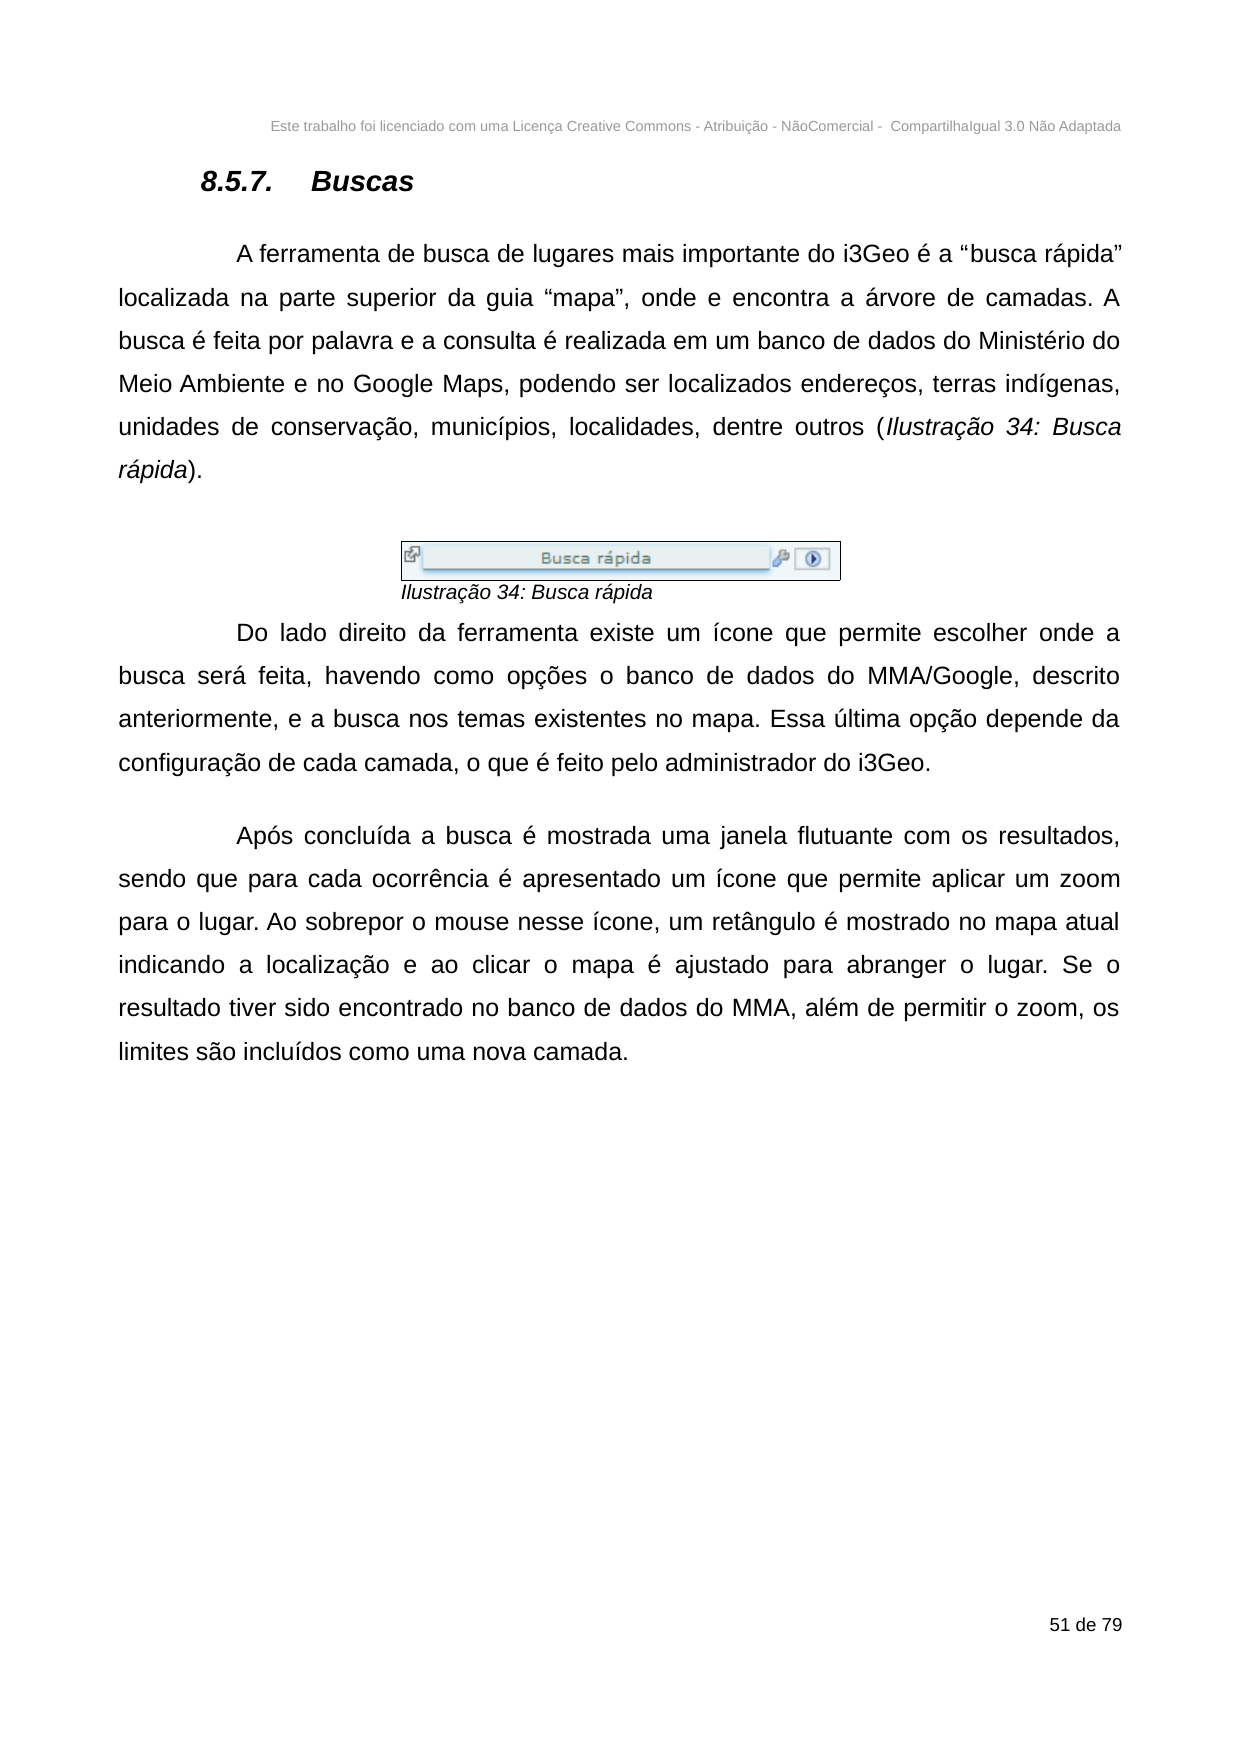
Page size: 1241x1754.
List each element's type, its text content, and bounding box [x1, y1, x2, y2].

picture [402, 542, 840, 580]
text Do lado direito da ferramenta existe um ícone que permite escolher onde a busca será feita, havendo como opções o banco de dados do MMA/Google, descrito anteriormente, e a busca nos temas existentes no mapa. Essa última opção depende da configuração de cada camada, o que é feito pelo administrador do i3Geo. [118, 528, 1122, 776]
text A ferramenta de busca de lugares mais importante do i3Geo é a “busca rápida” localizada na parte superior da guia “mapa”, onde e encontra a árvore de camadas. A busca é feita por palavra e a consulta é realizada em um banco de dados do Ministério do Meio Ambiente e no Google Maps, podendo ser localizados endereços, terras indígenas, unidades de conservação, municípios, localidades, dentre outros (Ilustração 34: Busca rápida). [118, 239, 1122, 484]
subtitle Buscas [163, 164, 1122, 198]
text Ilustração 34: Busca rápida [401, 581, 840, 604]
text Após concluída a busca é mostrada uma janela flutuante com os resultados, sendo que para cada ocorrência é apresentado um ícone que permite aplicar um zoom para o lugar. Ao sobrepor o mouse nesse ícone, um retângulo é mostrado no mapa atual indicando a localização e ao clicar o mapa é ajustado para abranger o lugar. Se o resultado tiver sido encontrado no banco de dados do MMA, além de permitir o zoom, os limites são incluídos como uma nova camada. [118, 821, 1122, 1065]
